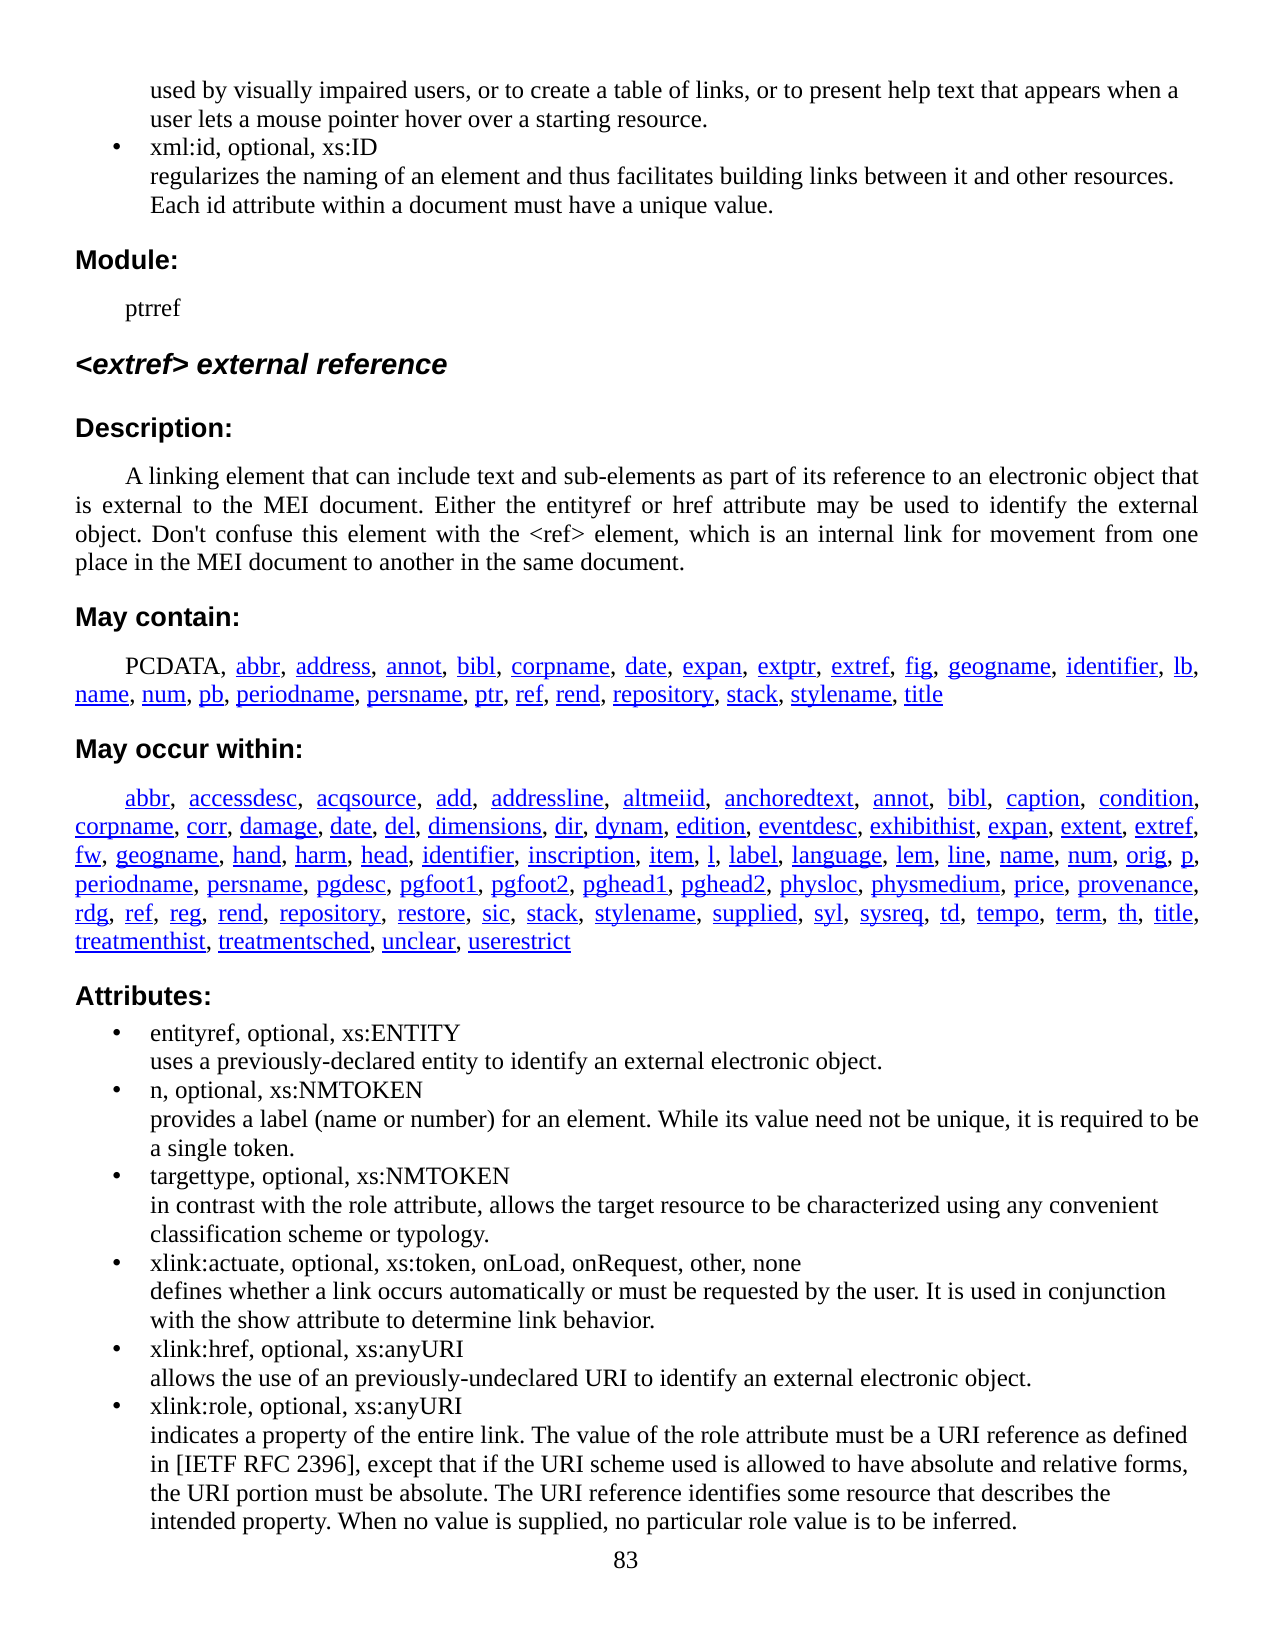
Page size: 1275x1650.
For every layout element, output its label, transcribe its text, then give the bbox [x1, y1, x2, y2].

text PCDATA, abbr, address, annot, bibl, corpname, date, expan, extptr, extref, fig, geogname, identifier, lb, name, num, pb, periodname, persname, ptr, ref, rend, repository, stack, stylename, title [75, 651, 1200, 708]
list xml:id, optional, xs:ID regularizes the naming of an element and thus facilitates building links between it and other resources. Each id attribute within a document must have a unique value. [112, 132, 1200, 219]
text abbr, accessdesc, acqsource, add, addressline, altmeiid, anchoredtext, annot, bibl, caption, condition, corpname, corr, damage, date, del, dimensions, dir, dynam, edition, eventdesc, exhibithist, expan, extent, extref, fw, geogname, hand, harm, head, identifier, inscription, item, l, label, language, lem, line, name, num, orig, p, periodname, persname, pgdesc, pgfoot1, pgfoot2, pghead1, pghead2, physloc, physmedium, price, provenance, rdg, ref, reg, rend, repository, restore, sic, stack, stylename, supplied, syl, sysreq, td, tempo, term, th, title, treatmenthist, treatmentsched, unclear, userestrict [75, 783, 1200, 955]
subtitle Description: [75, 412, 1200, 443]
list n, optional, xs:NMTOKEN provides a label (name or number) for an element. While its value need not be unique, it is required to be a single token. [112, 1075, 1200, 1161]
list xlink:actuate, optional, xs:token, onLoad, onRequest, other, none defines whether a link occurs automatically or must be requested by the user. It is used in conjunction with the show attribute to determine link behavior. [112, 1248, 1200, 1334]
subtitle May contain: [75, 601, 1200, 632]
list targettype, optional, xs:NMTOKEN in contrast with the role attribute, allows the target resource to be characterized using any convenient classification scheme or typology. [112, 1161, 1200, 1248]
subtitle Attributes: [75, 980, 1200, 1011]
list xlink:href, optional, xs:anyURI allows the use of an previously-undeclared URI to identify an external electronic object. [112, 1334, 1200, 1391]
subtitle <extref> external reference [75, 347, 1200, 381]
subtitle May occur within: [75, 733, 1200, 764]
list xlink:role, optional, xs:anyURI indicates a property of the entire link. The value of the role attribute must be a URI reference as defined in [IETF RFC 2396], except that if the URI scheme used is allowed to have absolute and relative forms, the URI portion must be absolute. The URI reference identifies some resource that describes the intended property. When no value is supplied, no particular role value is to be inferred. [112, 1391, 1200, 1535]
list entityref, optional, xs:ENTITY uses a previously-declared entity to identify an external electronic object. [112, 1018, 1200, 1075]
text A linking element that can include text and sub-elements as part of its reference to an electronic object that is external to the MEI document. Either the entityref or href attribute may be used to identify the external object. Don't confuse this element with the <ref> element, which is an internal link for movement from one place in the MEI document to another in the same document. [75, 461, 1200, 576]
list used by visually impaired users, or to create a table of links, or to present help text that appears when a user lets a mouse pointer hover over a starting resource. [112, 75, 1200, 132]
subtitle Module: [75, 244, 1200, 275]
text ptrref [75, 293, 1200, 322]
